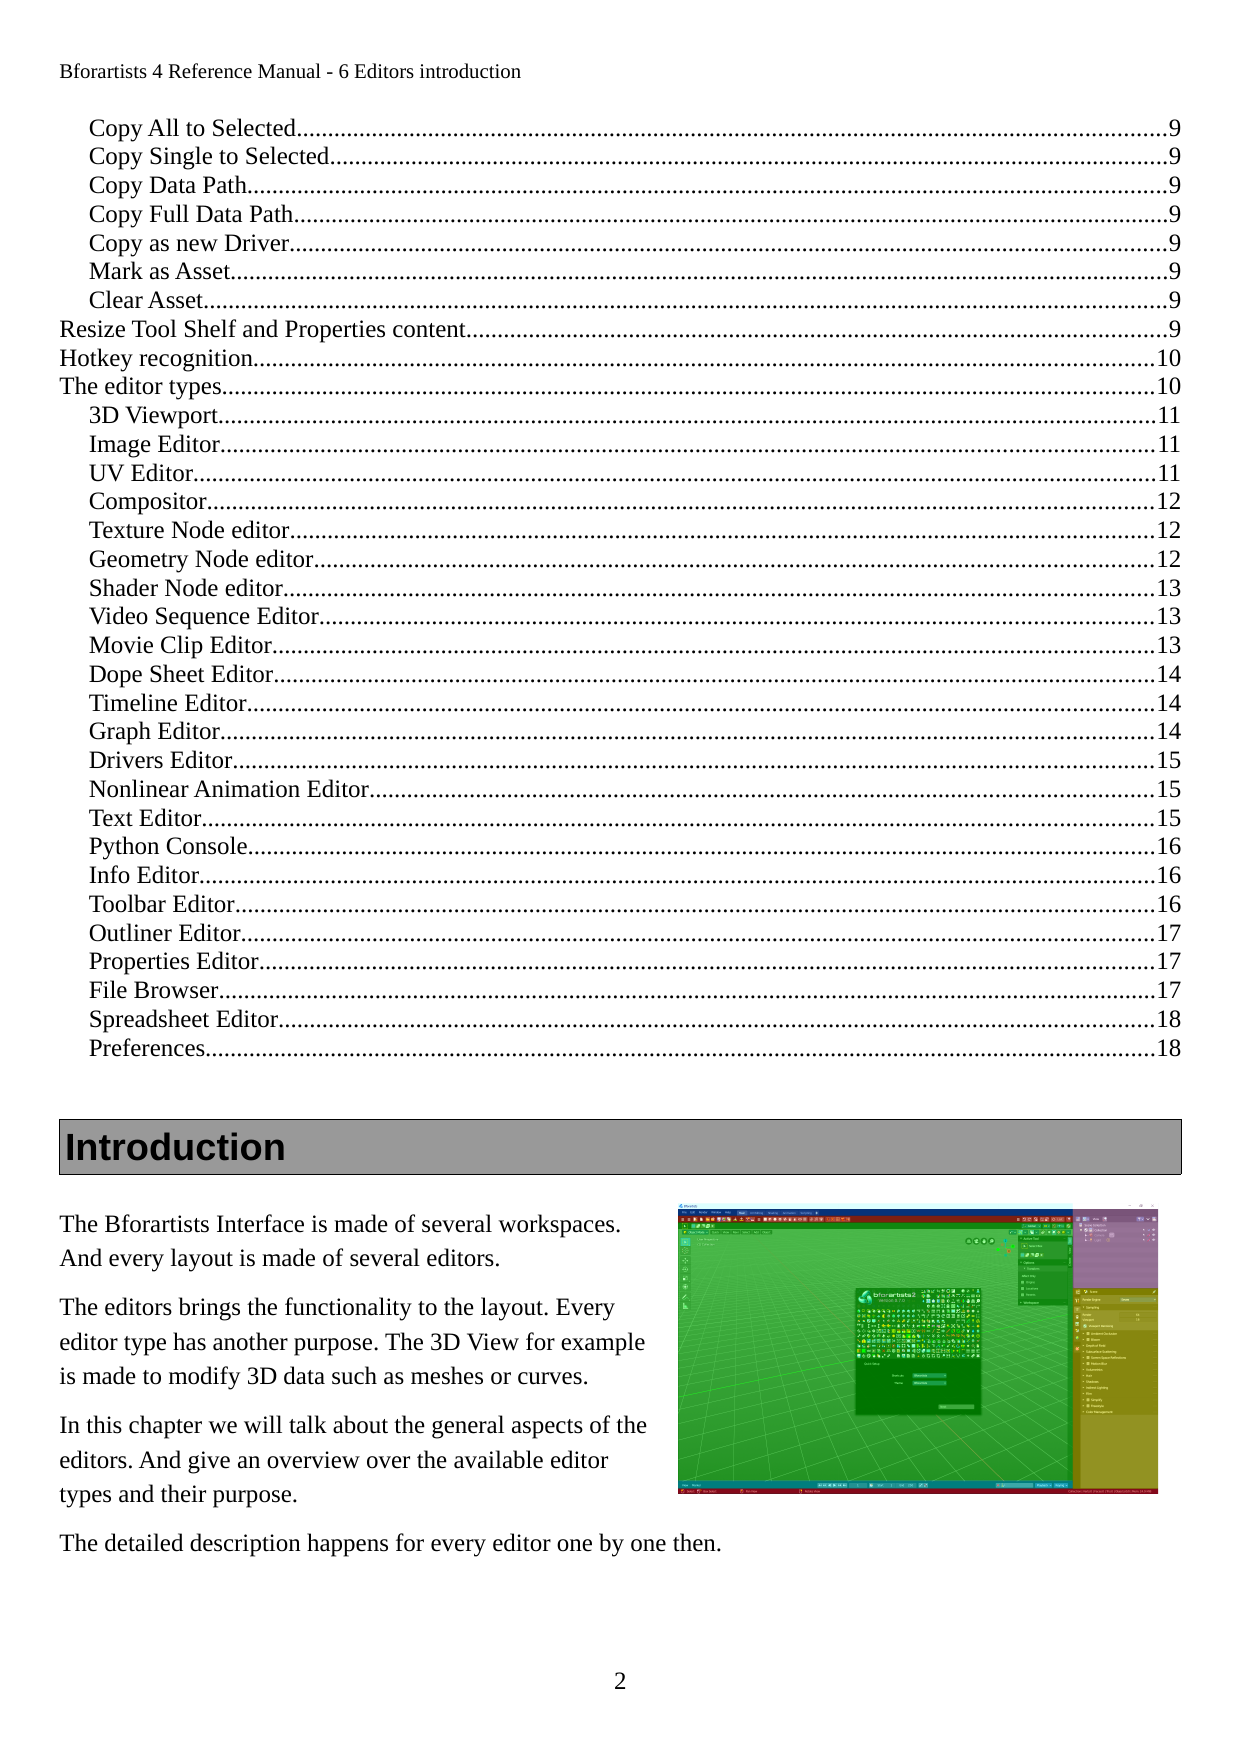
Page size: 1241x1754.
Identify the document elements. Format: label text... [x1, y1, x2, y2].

text Mark as Asset 9 [88, 256, 1181, 285]
text Texture Node editor 12 [88, 515, 1181, 544]
text Preferences 18 [88, 1033, 1181, 1061]
text Copy All to Selected 9 [88, 113, 1181, 141]
text In this chapter we will talk about the general aspects of the editors. And give an overview over the available editor types and their purpose. [59, 1410, 1181, 1508]
picture [678, 1203, 1159, 1494]
text Copy as new Driver 9 [88, 228, 1181, 256]
text Nonlinear Animation Editor 15 [88, 774, 1181, 803]
text 3D Viewport 11 [88, 400, 1181, 429]
text The detailed description happens for every editor one by one then. [59, 1528, 1181, 1557]
text Drivers Editor 15 [88, 745, 1181, 774]
text Geometry Node editor 12 [88, 544, 1181, 573]
text Movie Clip Editor 13 [88, 630, 1181, 659]
text Clear Asset 9 [88, 285, 1181, 314]
text Hotkey recognition 10 [59, 343, 1181, 371]
text The editors brings the functionality to the layout. Every editor type has another purpose. The 3D View for example is made to modify 3D data such as meshes or curves. [59, 1292, 678, 1390]
text Timeline Editor 14 [88, 688, 1181, 716]
text The editor types 10 [59, 371, 1181, 400]
text UV Editor 11 [88, 458, 1181, 486]
text Info Editor 16 [88, 860, 1181, 889]
text Spreadsheet Editor 18 [88, 1004, 1181, 1033]
text Image Editor 11 [88, 429, 1181, 458]
text Python Console 16 [88, 831, 1181, 860]
table_header Introduction [60, 1120, 1181, 1174]
text Outliner Editor 17 [88, 918, 1181, 946]
text Copy Full Data Path 9 [88, 199, 1181, 228]
text Properties Editor 17 [88, 946, 1181, 975]
text Toolbar Editor 16 [88, 889, 1181, 918]
text The Bforartists Interface is made of several workspaces. And every layout is made of several editors. [59, 1209, 678, 1272]
text Shader Node editor 13 [88, 573, 1181, 601]
text Copy Single to Selected 9 [88, 141, 1181, 170]
text File Browser 17 [88, 975, 1181, 1004]
text Graph Editor 14 [88, 716, 1181, 745]
text Video Sequence Editor 13 [88, 601, 1181, 630]
text Dope Sheet Editor 14 [88, 659, 1181, 688]
text Resize Tool Shelf and Properties content 9 [59, 314, 1181, 343]
text Text Editor 15 [88, 803, 1181, 831]
text Copy Data Path 9 [88, 170, 1181, 199]
text Compositor 12 [88, 486, 1181, 515]
